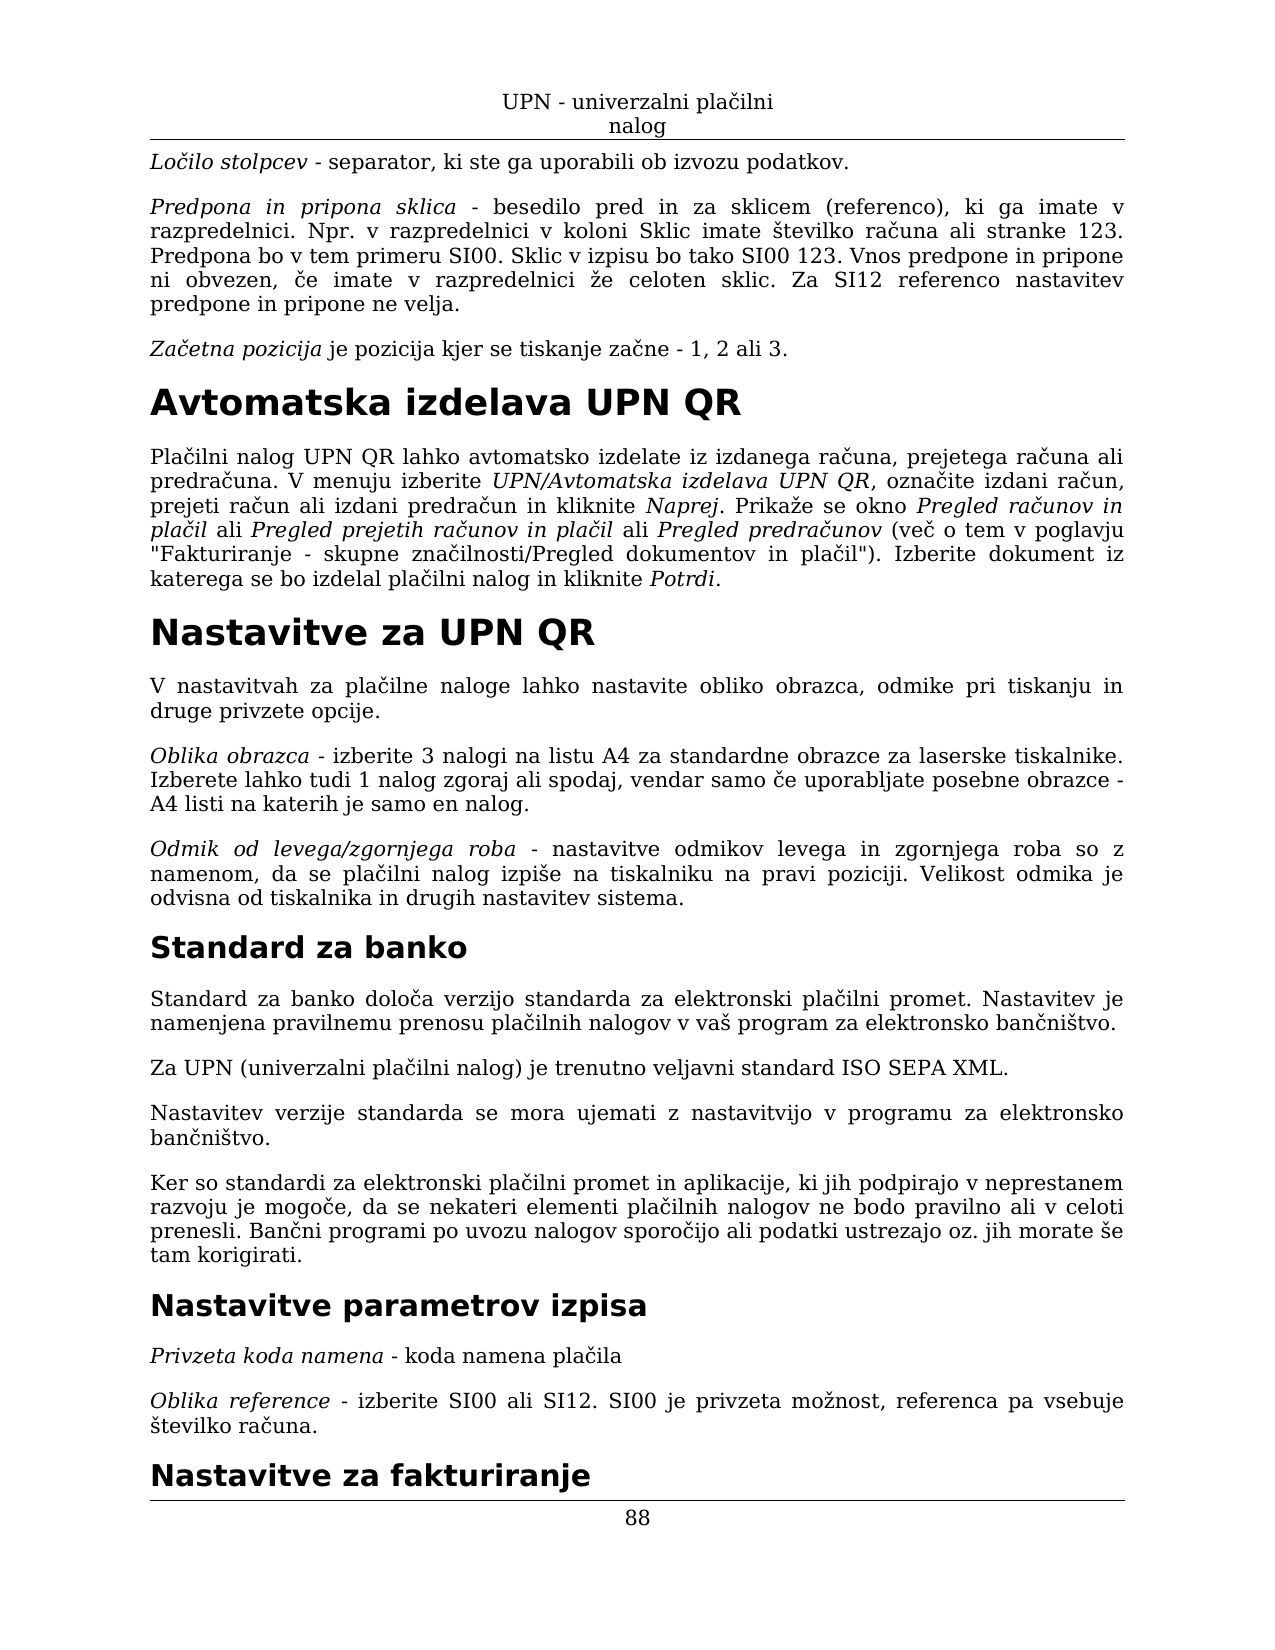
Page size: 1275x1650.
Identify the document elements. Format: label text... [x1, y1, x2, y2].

text Oblika reference - izberite SI00 ali SI12. SI00 je privzeta možnost, referenca pa vsebuje številko računa. [150, 1389, 1125, 1438]
text Predpona in pripona sklica - besedilo pred in za sklicem (referenco), ki ga imate v razpredelnici. Npr. v razpredelnici v koloni Sklic imate številko računa ali stranke 123. Predpona bo v tem primeru SI00. Sklic v izpisu bo tako SI00 123. Vnos predpone in pripone ni obvezen, če imate v razpredelnici že celoten sklic. Za SI12 referenco nastavitev predpone in pripone ne velja. [150, 195, 1125, 316]
text Začetna pozicija je pozicija kjer se tiskanje začne - 1, 2 ali 3. [150, 337, 1125, 362]
text Nastavitve parametrov izpisa [150, 1289, 1125, 1323]
text Ker so standardi za elektronski plačilni promet in aplikacije, ki jih podpirajo v neprestanem razvoju je mogoče, da se nekateri elementi plačilnih nalogov ne bodo pravilno ali v celoti prenesli. Bančni programi po uvozu nalogov sporočijo ali podatki ustrezajo oz. jih morate še tam korigirati. [150, 1171, 1125, 1268]
text Privzeta koda namena - koda namena plačila [150, 1344, 1125, 1369]
text Nastavitve za UPN QR [150, 612, 1125, 654]
text Oblika obrazca - izberite 3 nalogi na listu A4 za standardne obrazce za laserske tiskalnike. Izberete lahko tudi 1 nalog zgoraj ali spodaj, vendar samo če uporabljate posebne obrazce - A4 listi na katerih je samo en nalog. [150, 744, 1125, 817]
text Standard za banko določa verzijo standarda za elektronski plačilni promet. Nastavitev je namenjena pravilnemu prenosu plačilnih nalogov v vaš program za elektronsko bančništvo. [150, 987, 1125, 1035]
text Nastavitev verzije standarda se mora ujemati z nastavitvijo v programu za elektronsko bančništvo. [150, 1101, 1125, 1150]
text Standard za banko [150, 931, 1125, 966]
text Za UPN (univerzalni plačilni nalog) je trenutno veljavni standard ISO SEPA XML. [150, 1056, 1125, 1081]
text Ločilo stolpcev - separator, ki ste ga uporabili ob izvozu podatkov. [150, 150, 1125, 174]
text V nastavitvah za plačilne naloge lahko nastavite obliko obrazca, odmike pri tiskanju in druge privzete opcije. [150, 674, 1125, 723]
text Plačilni nalog UPN QR lahko avtomatsko izdelate iz izdanega računa, prejetega računa ali predračuna. V menuju izberite UPN/Avtomatska izdelava UPN QR, označite izdani račun, prejeti račun ali izdani predračun in kliknite Naprej. Prikaže se okno Pregled računov in plačil ali Pregled prejetih računov in plačil ali Pregled predračunov (več o tem v poglavju "Fakturiranje - skupne značilnosti/Pregled dokumentov in plačil"). Izberite dokument iz katerega se bo izdelal plačilni nalog in kliknite Potrdi. [150, 445, 1125, 591]
text Nastavitve za fakturiranje [150, 1459, 1125, 1494]
text Odmik od levega/zgornjega roba - nastavitve odmikov levega in zgornjega roba so z namenom, da se plačilni nalog izpiše na tiskalniku na pravi poziciji. Velikost odmika je odvisna od tiskalnika in drugih nastavitev sistema. [150, 837, 1125, 910]
text Avtomatska izdelava UPN QR [150, 382, 1125, 424]
